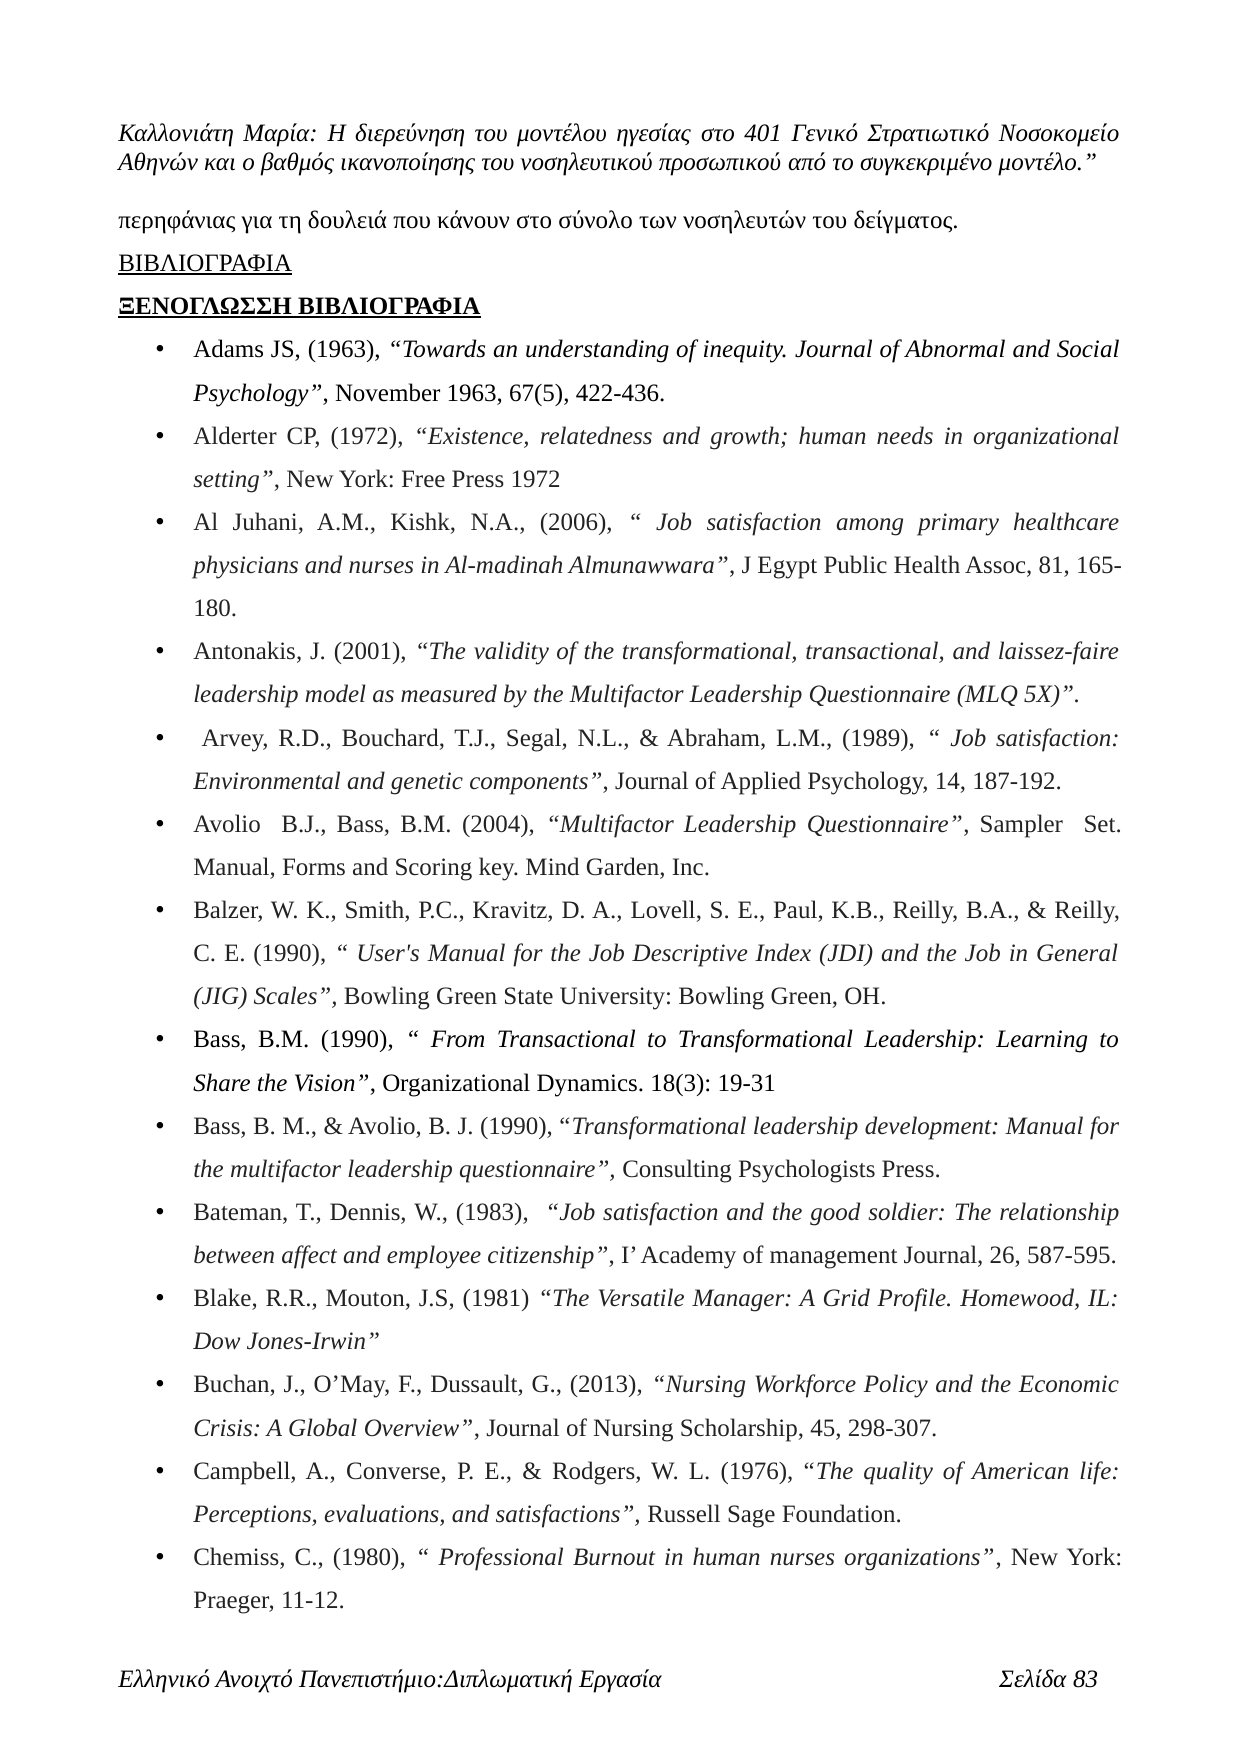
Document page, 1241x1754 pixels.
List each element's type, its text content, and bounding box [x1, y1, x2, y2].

list Blake, R.R., Mouton, J.S, (1981) “The Versatile Manager: A Grid Profile. Homewood, IL: Dow Jones-Irwin” [156, 1283, 1122, 1355]
list Bass, B. M., & Avolio, B. J. (1990), “Transformational leadership development: Manual for the multifactor leadership questionnaire”, Consulting Psychologists Press. [156, 1111, 1122, 1183]
list Al Juhani, A.M., Kishk, N.A., (2006), “ Job satisfaction among primary healthcare physicians and nurses in Al-madinah Almunawwara”, J Egypt Public Health Assoc, 81, 165-180. [156, 507, 1122, 622]
list Arvey, R.D., Bouchard, T.J., Segal, N.L., & Abraham, L.M., (1989), “ Job satisfaction: Environmental and genetic components”, Journal of Applied Psychology, 14, 187-192. [156, 723, 1122, 794]
list Chemiss, C., (1980), “ Professional Burnout in human nurses organizations”, New York: Praeger, 11-12. [156, 1542, 1122, 1614]
list Avolio B.J., Bass, B.M. (2004), “Multifactor Leadership Questionnaire”, Sampler Set. Manual, Forms and Scoring key. Mind Garden, Inc. [156, 809, 1122, 881]
text περηφάνιας για τη δουλειά που κάνουν στο σύνολο των νοσηλευτών του δείγματος. [118, 205, 1122, 234]
list Buchan, J., O’May, F., Dussault, G., (2013), “Nursing Workforce Policy and the Economic Crisis: A Global Overview”, Journal of Nursing Scholarship, 45, 298-307. [156, 1369, 1122, 1441]
list Alderter CP, (1972), “Existence, relatedness and growth; human needs in organizational setting”, New York: Free Press 1972 [156, 421, 1122, 493]
list Bass, B.M. (1990), “ From Transactional to Transformational Leadership: Learning to Share the Vision”, Organizational Dynamics. 18(3): 19-31 [156, 1024, 1122, 1096]
text ΞΕΝΟΓΛΩΣΣΗ ΒΙΒΛΙΟΓΡΑΦΙΑ [118, 291, 1122, 320]
list Campbell, A., Converse, P. E., & Rodgers, W. L. (1976), “The quality of American life: Perceptions, evaluations, and satisfactions”, Russell Sage Foundation. [156, 1456, 1122, 1528]
list Bateman, T., Dennis, W., (1983), “Job satisfaction and the good soldier: The relationship between affect and employee citizenship”, I’ Academy of management Journal, 26, 587-595. [156, 1197, 1122, 1269]
list Balzer, W. K., Smith, P.C., Kravitz, D. A., Lovell, S. E., Paul, K.B., Reilly, B.A., & Reilly, C. E. (1990), “ User's Manual for the Job Descriptive Index (JDI) and the Job in General (JIG) Scales”, Bowling Green State University: Bowling Green, OH. [156, 895, 1122, 1010]
list Antonakis, J. (2001), “The validity of the transformational, transactional, and laissez-faire leadership model as measured by the Multifactor Leadership Questionnaire (MLQ 5X)”. [156, 636, 1122, 708]
text ΒΙΒΛΙΟΓΡΑΦΙΑ [118, 248, 1122, 277]
list Adams JS, (1963), “Towards an understanding of inequity. Journal of Abnormal and Social Psychology”, November 1963, 67(5), 422-436. [156, 334, 1122, 406]
